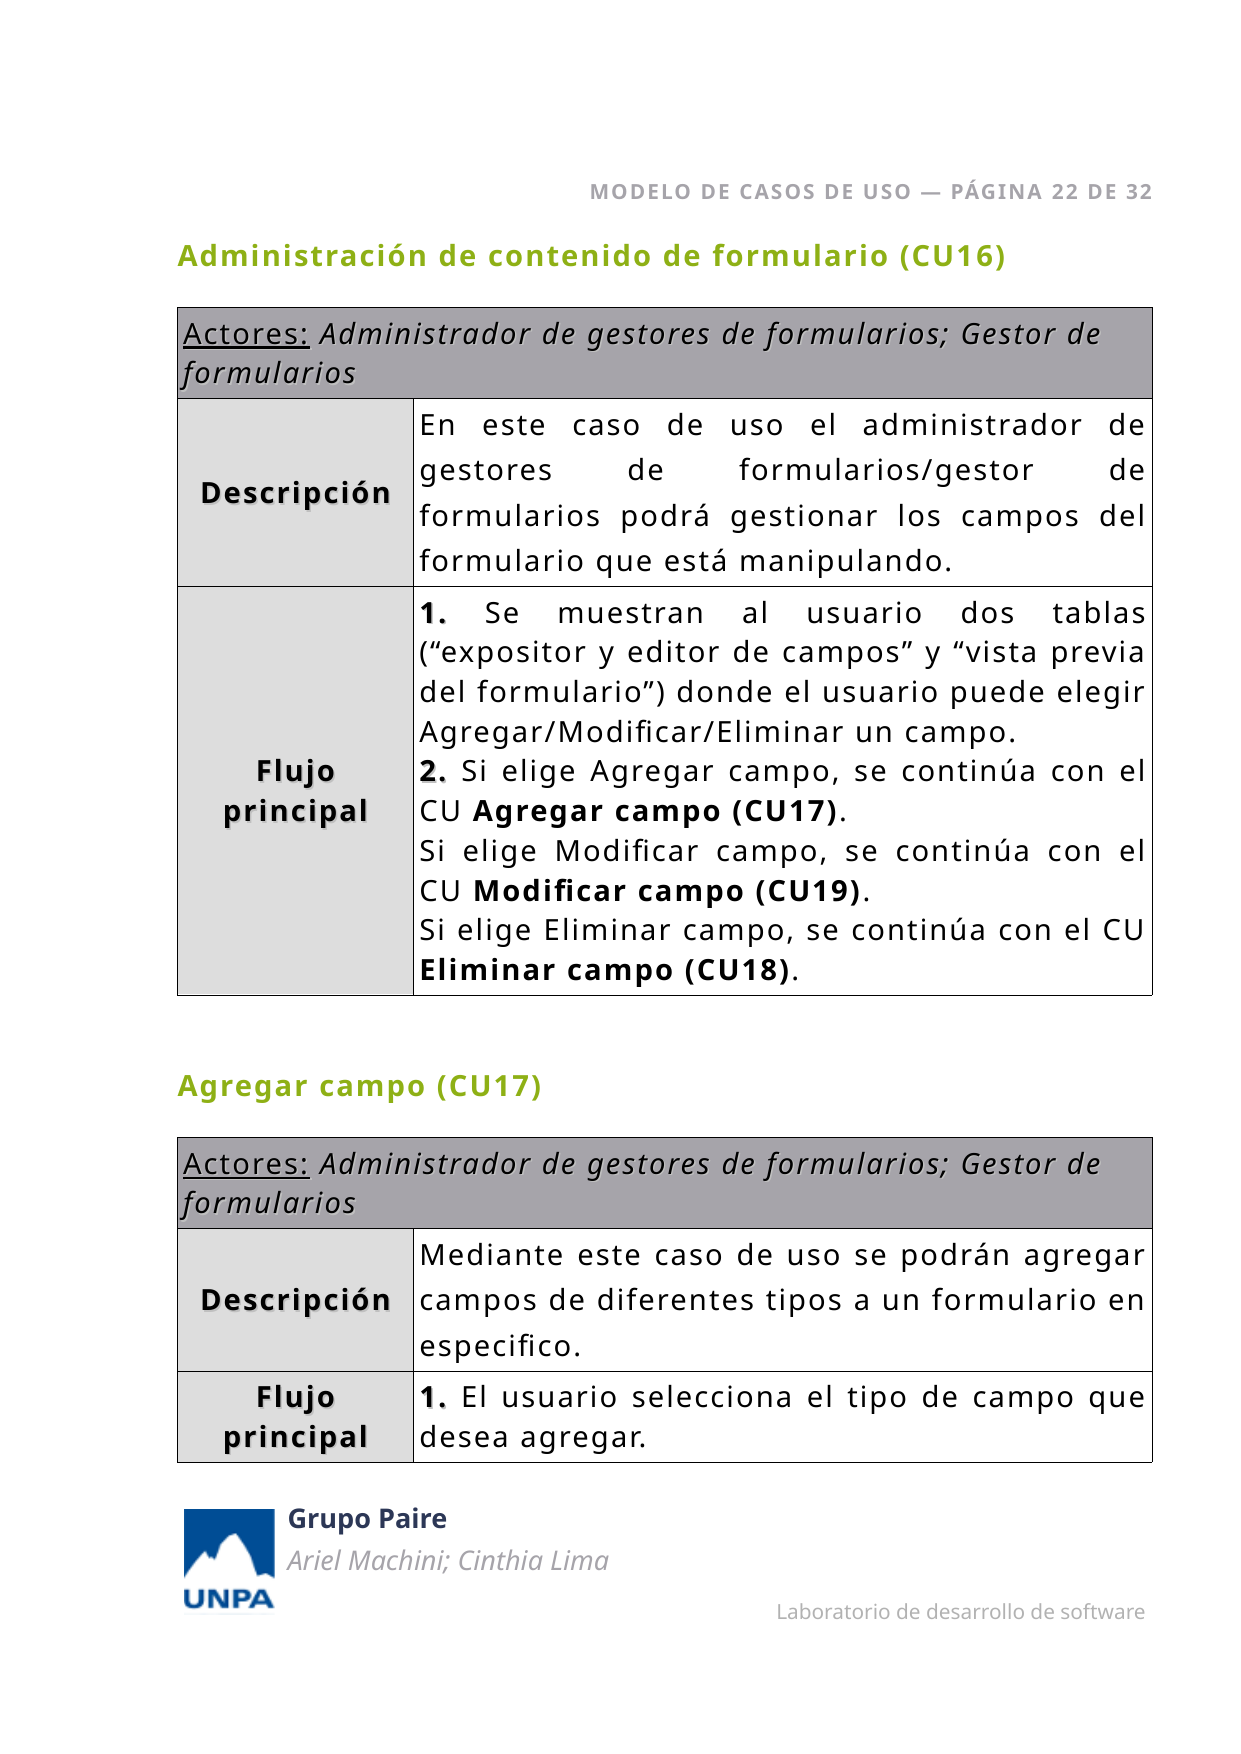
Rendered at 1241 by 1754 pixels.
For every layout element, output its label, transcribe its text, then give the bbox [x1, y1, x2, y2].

picture [184, 1509, 275, 1615]
table_cell Mediante este caso de uso se podrán agregar campos de diferentes tipos a un formulario en especifico. [414, 1229, 1152, 1371]
table_cell Descripción [178, 399, 413, 586]
table_cell En este caso de uso el administrador de gestores de formularios/gestor de formularios podrá gestionar los campos del formulario que está manipulando. [414, 399, 1152, 586]
subtitle Administración de contenido de formulario (CU16) [177, 235, 1152, 275]
subtitle Agregar campo (CU17) [177, 1065, 1152, 1105]
table_header Actores: Administrador de gestores de formularios; Gestor de formularios [178, 1138, 1152, 1228]
table_cell 1. Se muestran al usuario dos tablas (“expositor y editor de campos” y “vista previa del formulario”) donde el usuario puede elegir Agregar/Modificar/Eliminar un campo. 2. Si elige Agregar campo, se continúa con el CU Agregar campo (CU17). Si elige Modificar campo, se continúa con el CU Modificar campo (CU19). Si elige Eliminar campo, se continúa con el CU Eliminar campo (CU18). [414, 587, 1152, 994]
table_cell Flujo principal [178, 1372, 413, 1462]
table_cell Descripción [178, 1229, 413, 1371]
table_cell 1. El usuario selecciona el tipo de campo que desea agregar. [414, 1372, 1152, 1462]
table_header Actores: Administrador de gestores de formularios; Gestor de formularios [178, 308, 1152, 398]
table_cell Flujo principal [178, 587, 413, 994]
